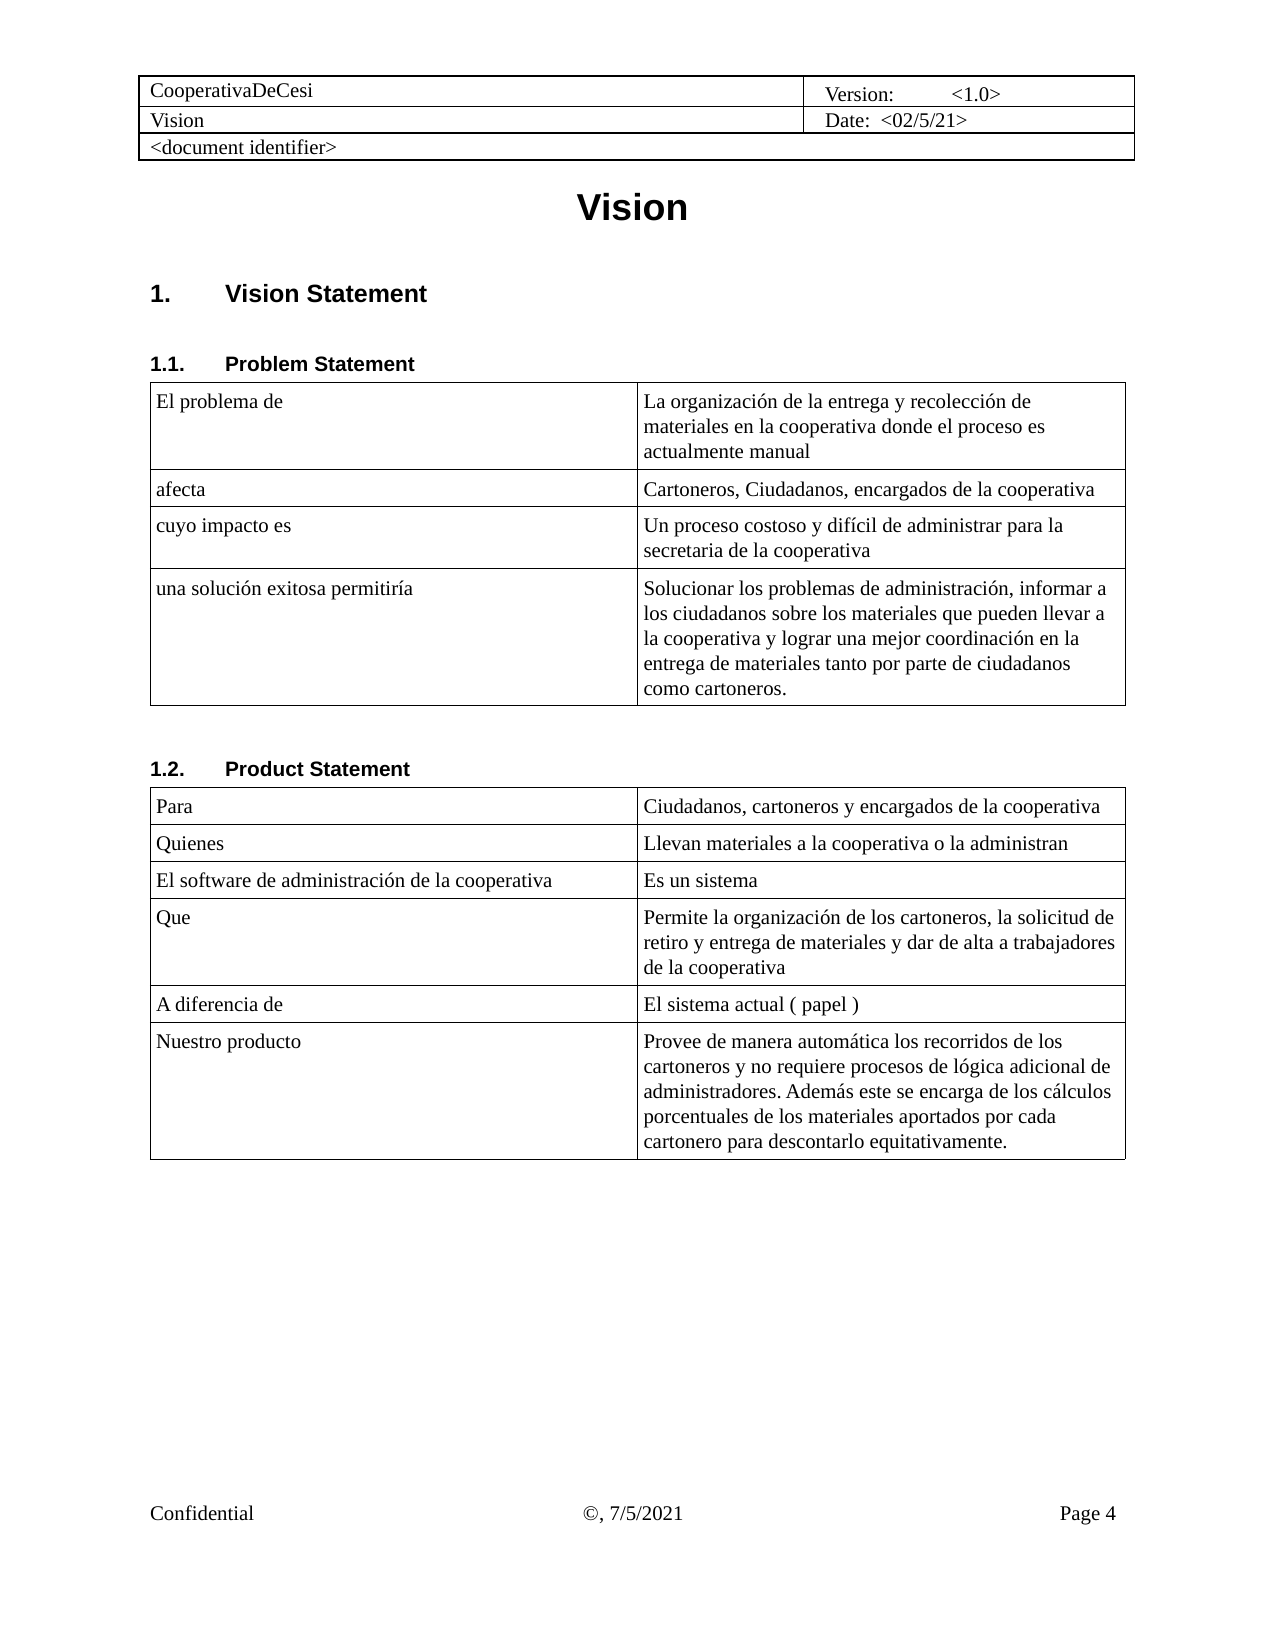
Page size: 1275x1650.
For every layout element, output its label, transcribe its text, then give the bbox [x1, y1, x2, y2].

table_cell Permite la organización de los cartoneros, la solicitud de retiro y entrega de materiales y dar de alta a trabajadores de la cooperativa [638, 899, 1125, 985]
subtitle Vision Statement [150, 278, 1125, 307]
table_cell Quienes [151, 825, 637, 861]
table_header El problema de [151, 383, 637, 469]
table_header Para [151, 788, 637, 824]
table_cell Solucionar los problemas de administración, informar a los ciudadanos sobre los materiales que pueden llevar a la cooperativa y lograr una mejor coordinación en la entrega de materiales tanto por parte de ciudadanos como cartoneros. [638, 569, 1125, 705]
table_cell Es un sistema [638, 862, 1125, 898]
table_cell Nuestro producto [151, 1023, 637, 1159]
subtitle Problem Statement [150, 351, 1125, 376]
table_cell Llevan materiales a la cooperativa o la administran [638, 825, 1125, 861]
table_cell Que [151, 899, 637, 985]
table_cell una solución exitosa permitiría [151, 569, 637, 705]
subtitle Product Statement [150, 756, 1125, 781]
table_cell El sistema actual ( papel ) [638, 986, 1125, 1022]
subtitle Vision [150, 185, 1125, 228]
table_cell Un proceso costoso y difícil de administrar para la secretaria de la cooperativa [638, 507, 1125, 568]
table_cell afecta [151, 470, 637, 506]
table_cell Provee de manera automática los recorridos de los cartoneros y no requiere procesos de lógica adicional de administradores. Además este se encarga de los cálculos porcentuales de los materiales aportados por cada cartonero para descontarlo equitativamente. [638, 1023, 1125, 1159]
table_cell Cartoneros, Ciudadanos, encargados de la cooperativa [638, 470, 1125, 506]
table_header Ciudadanos, cartoneros y encargados de la cooperativa [638, 788, 1125, 824]
table_cell El software de administración de la cooperativa [151, 862, 637, 898]
table_cell A diferencia de [151, 986, 637, 1022]
table_cell cuyo impacto es [151, 507, 637, 568]
table_header La organización de la entrega y recolección de materiales en la cooperativa donde el proceso es actualmente manual [638, 383, 1125, 469]
